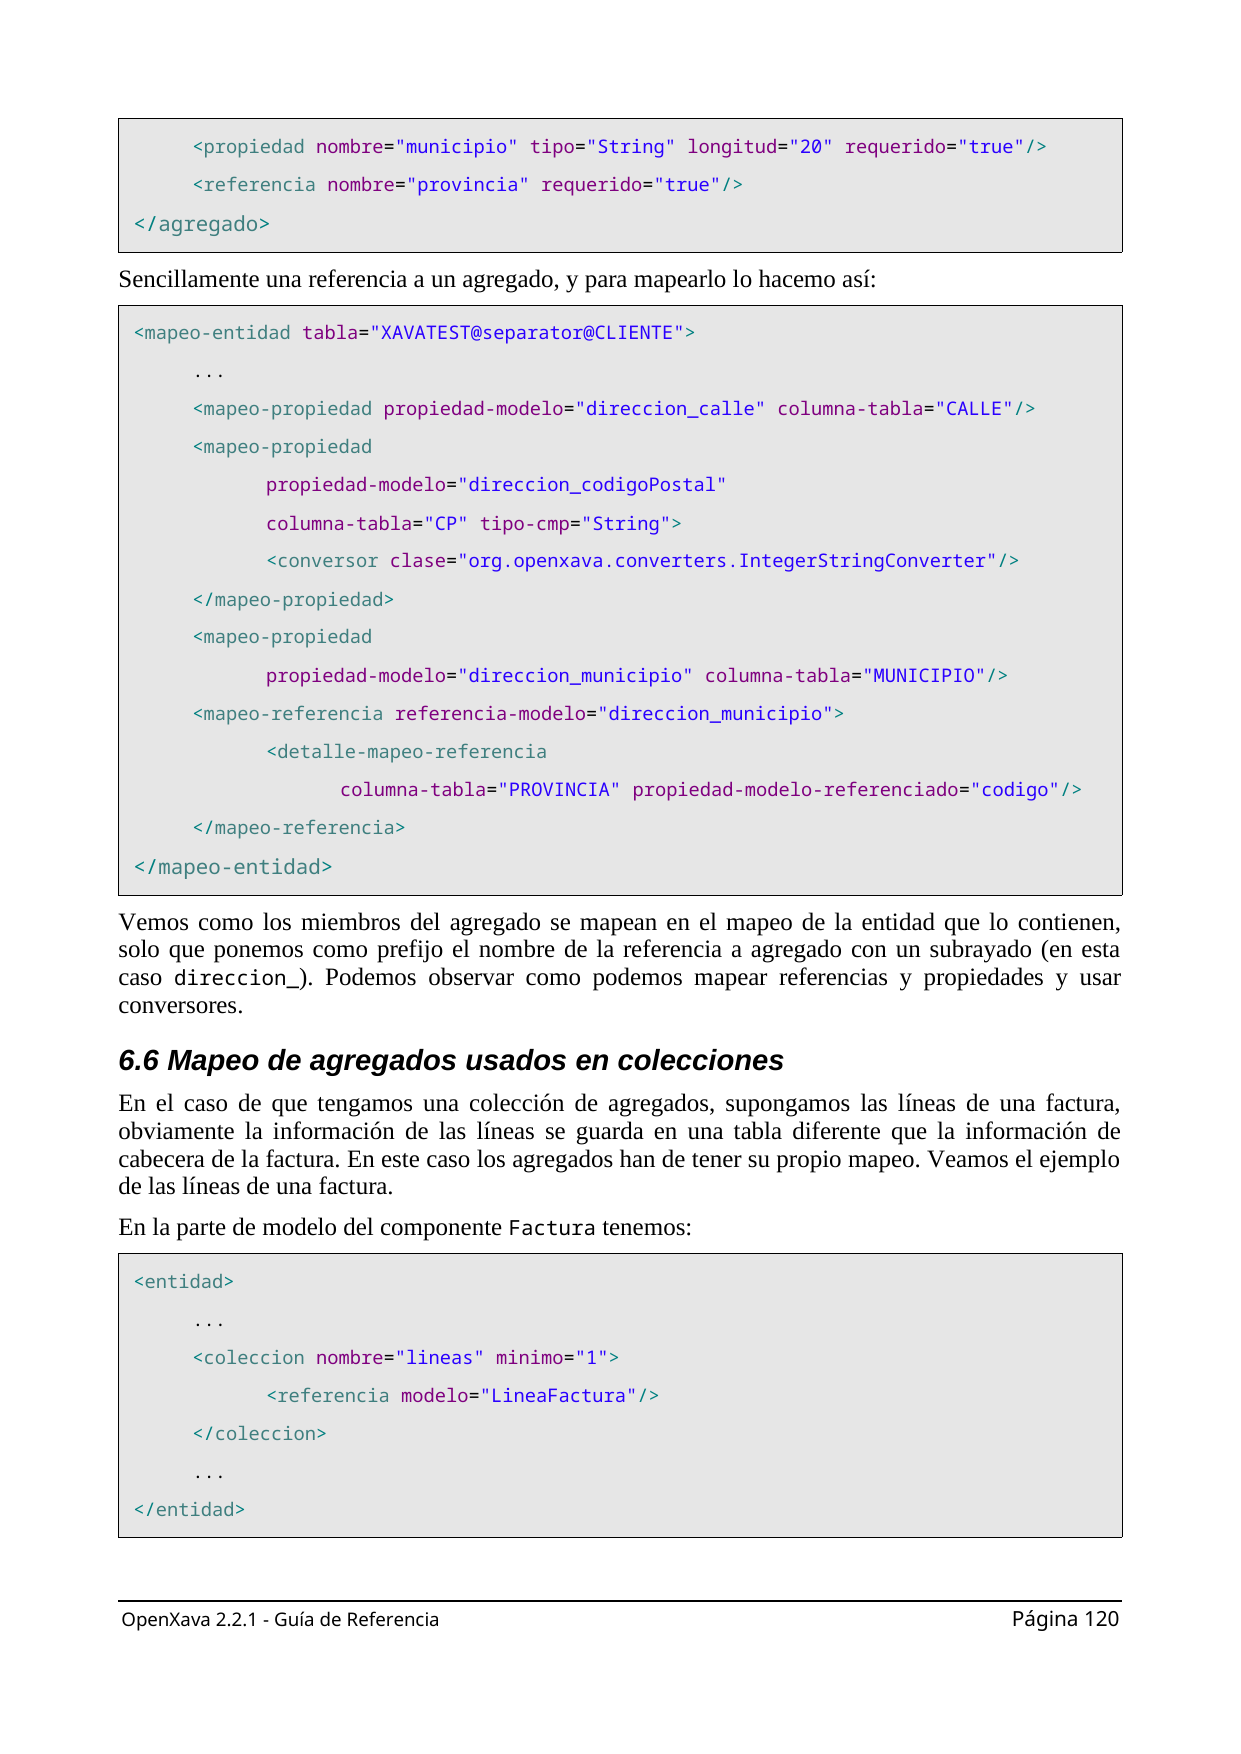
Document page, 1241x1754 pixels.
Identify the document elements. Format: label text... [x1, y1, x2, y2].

text ... [119, 1291, 1122, 1329]
text En el caso de que tengamos una colección de agregados, supongamos las líneas de una factura, obviamente la información de las líneas se guarda en una tabla diferente que la información de cabecera de la factura. En este caso los agregados han de tener su propio mapeo. Veamos el ejemplo de las líneas de una factura. [118, 1089, 1122, 1200]
text </mapeo-propiedad> [119, 571, 1122, 609]
text propiedad-modelo="direccion_codigoPostal" [119, 457, 1122, 495]
text <mapeo-propiedad [119, 419, 1122, 457]
text <entidad> [119, 1254, 1122, 1291]
text <propiedad nombre="municipio" tipo="String" longitud="20" requerido="true"/> [119, 119, 1122, 156]
text <conversor clase="org.openxava.converters.IntegerStringConverter"/> [119, 533, 1122, 571]
text ... [119, 1443, 1122, 1481]
text <referencia nombre="provincia" requerido="true"/> [119, 156, 1122, 194]
text Sencillamente una referencia a un agregado, y para mapearlo lo hacemo así: [118, 265, 1122, 292]
text columna-tabla="PROVINCIA" propiedad-modelo-referenciado="codigo"/> [119, 761, 1122, 799]
text </coleccion> [119, 1405, 1122, 1443]
text </mapeo-referencia> [119, 799, 1122, 837]
text <mapeo-propiedad propiedad-modelo="direccion_calle" columna-tabla="CALLE"/> [119, 381, 1122, 419]
text <mapeo-referencia referencia-modelo="direccion_municipio"> [119, 685, 1122, 723]
text <mapeo-propiedad [119, 609, 1122, 647]
text <referencia modelo="LineaFactura"/> [119, 1367, 1122, 1405]
text columna-tabla="CP" tipo-cmp="String"> [119, 495, 1122, 533]
text En la parte de modelo del componente Factura tenemos: [118, 1213, 1122, 1241]
text <mapeo-entidad tabla="XAVATEST@separator@CLIENTE"> [119, 306, 1122, 343]
text propiedad-modelo="direccion_municipio" columna-tabla="MUNICIPIO"/> [119, 647, 1122, 685]
text ... [119, 343, 1122, 381]
text </agregado> [119, 194, 1122, 252]
text </mapeo-entidad> [119, 837, 1122, 895]
subtitle Mapeo de agregados usados en colecciones [118, 1044, 1122, 1077]
text Vemos como los miembros del agregado se mapean en el mapeo de la entidad que lo contienen, solo que ponemos como prefijo el nombre de la referencia a agregado con un subrayado (en esta caso direccion_). Podemos observar como podemos mapear referencias y propiedades y usar conversores. [118, 908, 1122, 1019]
text <detalle-mapeo-referencia [119, 723, 1122, 761]
text <coleccion nombre="lineas" minimo="1"> [119, 1329, 1122, 1367]
text </entidad> [119, 1481, 1122, 1537]
